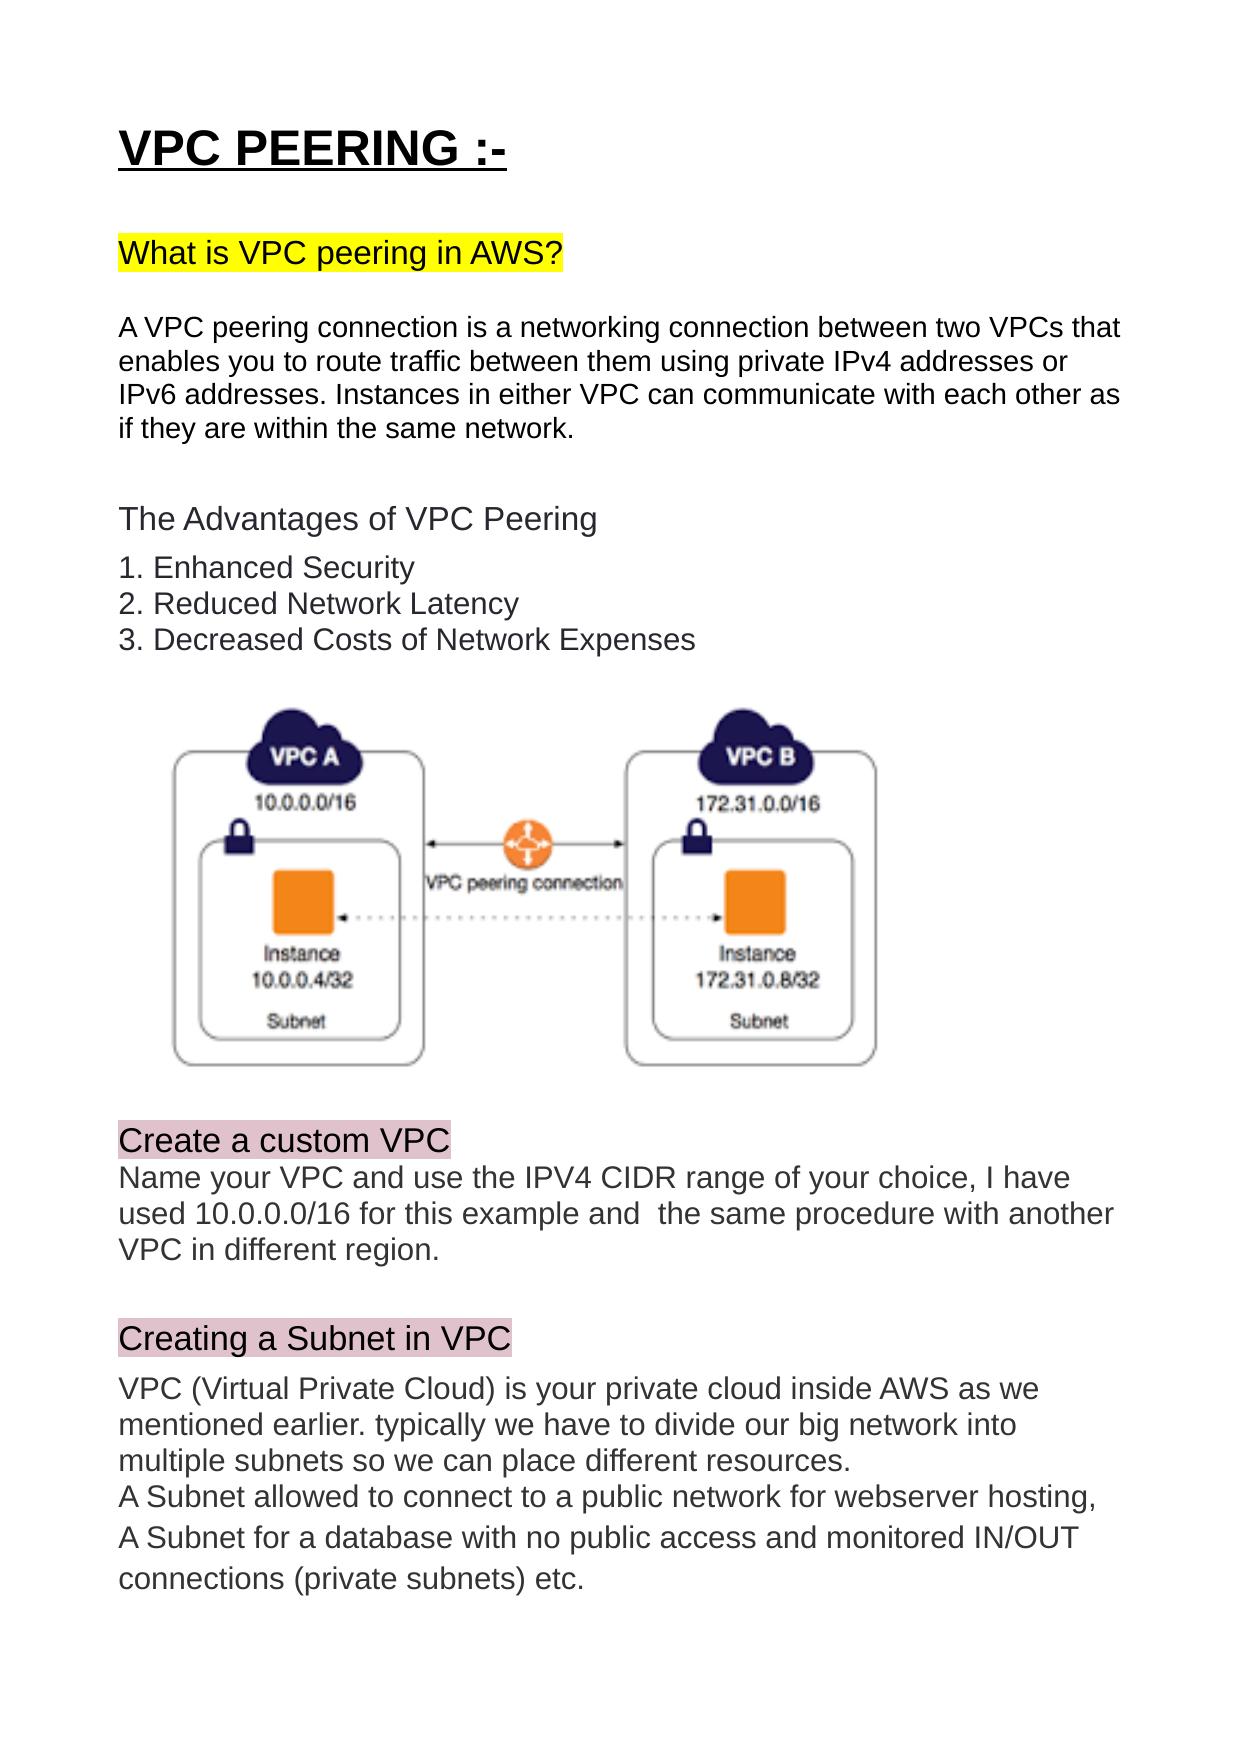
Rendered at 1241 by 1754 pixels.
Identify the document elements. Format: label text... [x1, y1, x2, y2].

text 2. Reduced Network Latency [118, 585, 1122, 621]
text 3. Decreased Costs of Network Expenses [118, 621, 1122, 657]
text VPC PEERING :- [118, 118, 1122, 176]
text VPC (Virtual Private Cloud) is your private cloud inside AWS as we mentioned earlier. typically we have to divide our big network into multiple subnets so we can place different resources. [118, 1370, 1122, 1478]
subtitle The Advantages of VPC Peering [118, 498, 1122, 537]
text A Subnet allowed to connect to a public network for webserver hosting, A Subnet for a database with no public access and monitored IN/OUT connections (private subnets) etc. [118, 1478, 1122, 1596]
text 1. Enhanced Security [118, 549, 1122, 585]
text A VPC peering connection is a networking connection between two VPCs that enables you to route traffic between them using private IPv4 addresses or IPv6 addresses. Instances in either VPC can communicate with each other as if they are within the same network. [118, 310, 1122, 444]
text Name your VPC and use the IPV4 CIDR range of your choice, I have used 10.0.0.0/16 for this example and the same procedure with another VPC in different region. [118, 1159, 1122, 1267]
text Create a custom VPC [118, 861, 1122, 1159]
text What is VPC peering in AWS? [118, 233, 1122, 272]
picture [142, 696, 904, 1092]
subtitle Creating a Subnet in VPC [118, 1318, 1122, 1357]
